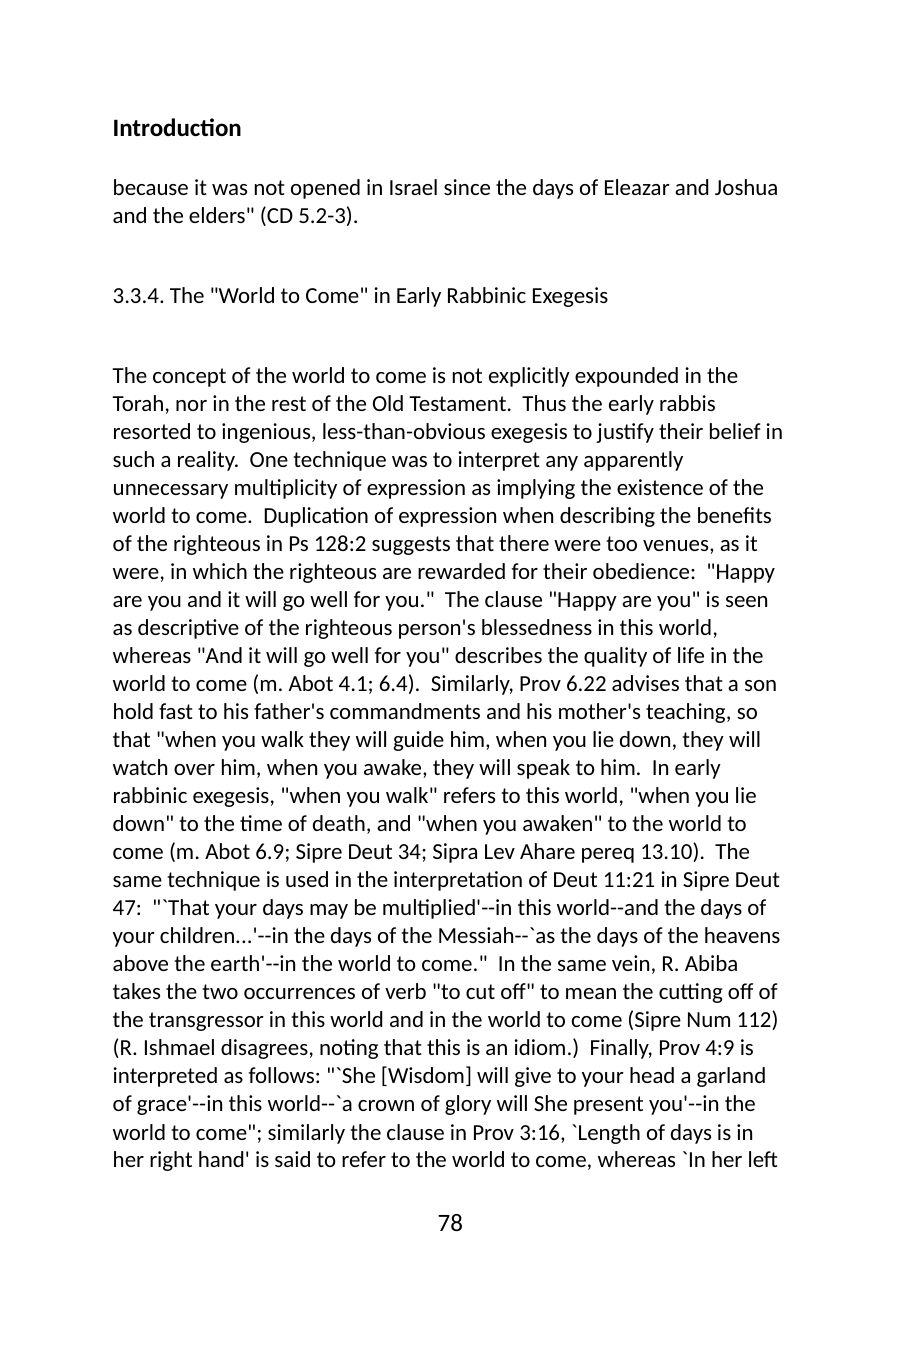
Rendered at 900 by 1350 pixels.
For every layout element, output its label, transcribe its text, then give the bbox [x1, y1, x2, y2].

text because it was not opened in Israel since the days of Eleazar and Joshua and the elders" (CD 5.2-3). [112, 173, 787, 229]
text 3.3.4. The "World to Come" in Early Rabbinic Exegesis [112, 281, 787, 309]
text The concept of the world to come is not explicitly expounded in the Torah, nor in the rest of the Old Testament. Thus the early rabbis resorted to ingenious, less-than-obvious exegesis to justify their belief in such a reality. One technique was to interpret any apparently unnecessary multiplicity of expression as implying the existence of the world to come. Duplication of expression when describing the benefits of the righteous in Ps 128:2 suggests that there were too venues, as it were, in which the righteous are rewarded for their obedience: "Happy are you and it will go well for you." The clause "Happy are you" is seen as descriptive of the righteous person's blessedness in this world, whereas "And it will go well for you" describes the quality of life in the world to come (m. Abot 4.1; 6.4). Similarly, Prov 6.22 advises that a son hold fast to his father's commandments and his mother's teaching, so that "when you walk they will guide him, when you lie down, they will watch over him, when you awake, they will speak to him. In early rabbinic exegesis, "when you walk" refers to this world, "when you lie down" to the time of death, and "when you awaken" to the world to come (m. Abot 6.9; Sipre Deut 34; Sipra Lev Ahare pereq 13.10). The same technique is used in the interpretation of Deut 11:21 in Sipre Deut 47: "`That your days may be multiplied'--in this world--and the days of your children...'--in the days of the Messiah--`as the days of the heavens above the earth'--in the world to come." In the same vein, R. Abiba takes the two occurrences of verb "to cut off" to mean the cutting off of the transgressor in this world and in the world to come (Sipre Num 112) (R. Ishmael disagrees, noting that this is an idiom.) Finally, Prov 4:9 is interpreted as follows: "`She [Wisdom] will give to your head a garland of grace'--in this world--`a crown of glory will She present you'--in the world to come"; similarly the clause in Prov 3:16, `Length of days is in her right hand' is said to refer to the world to come, whereas `In her left [112, 361, 787, 1174]
